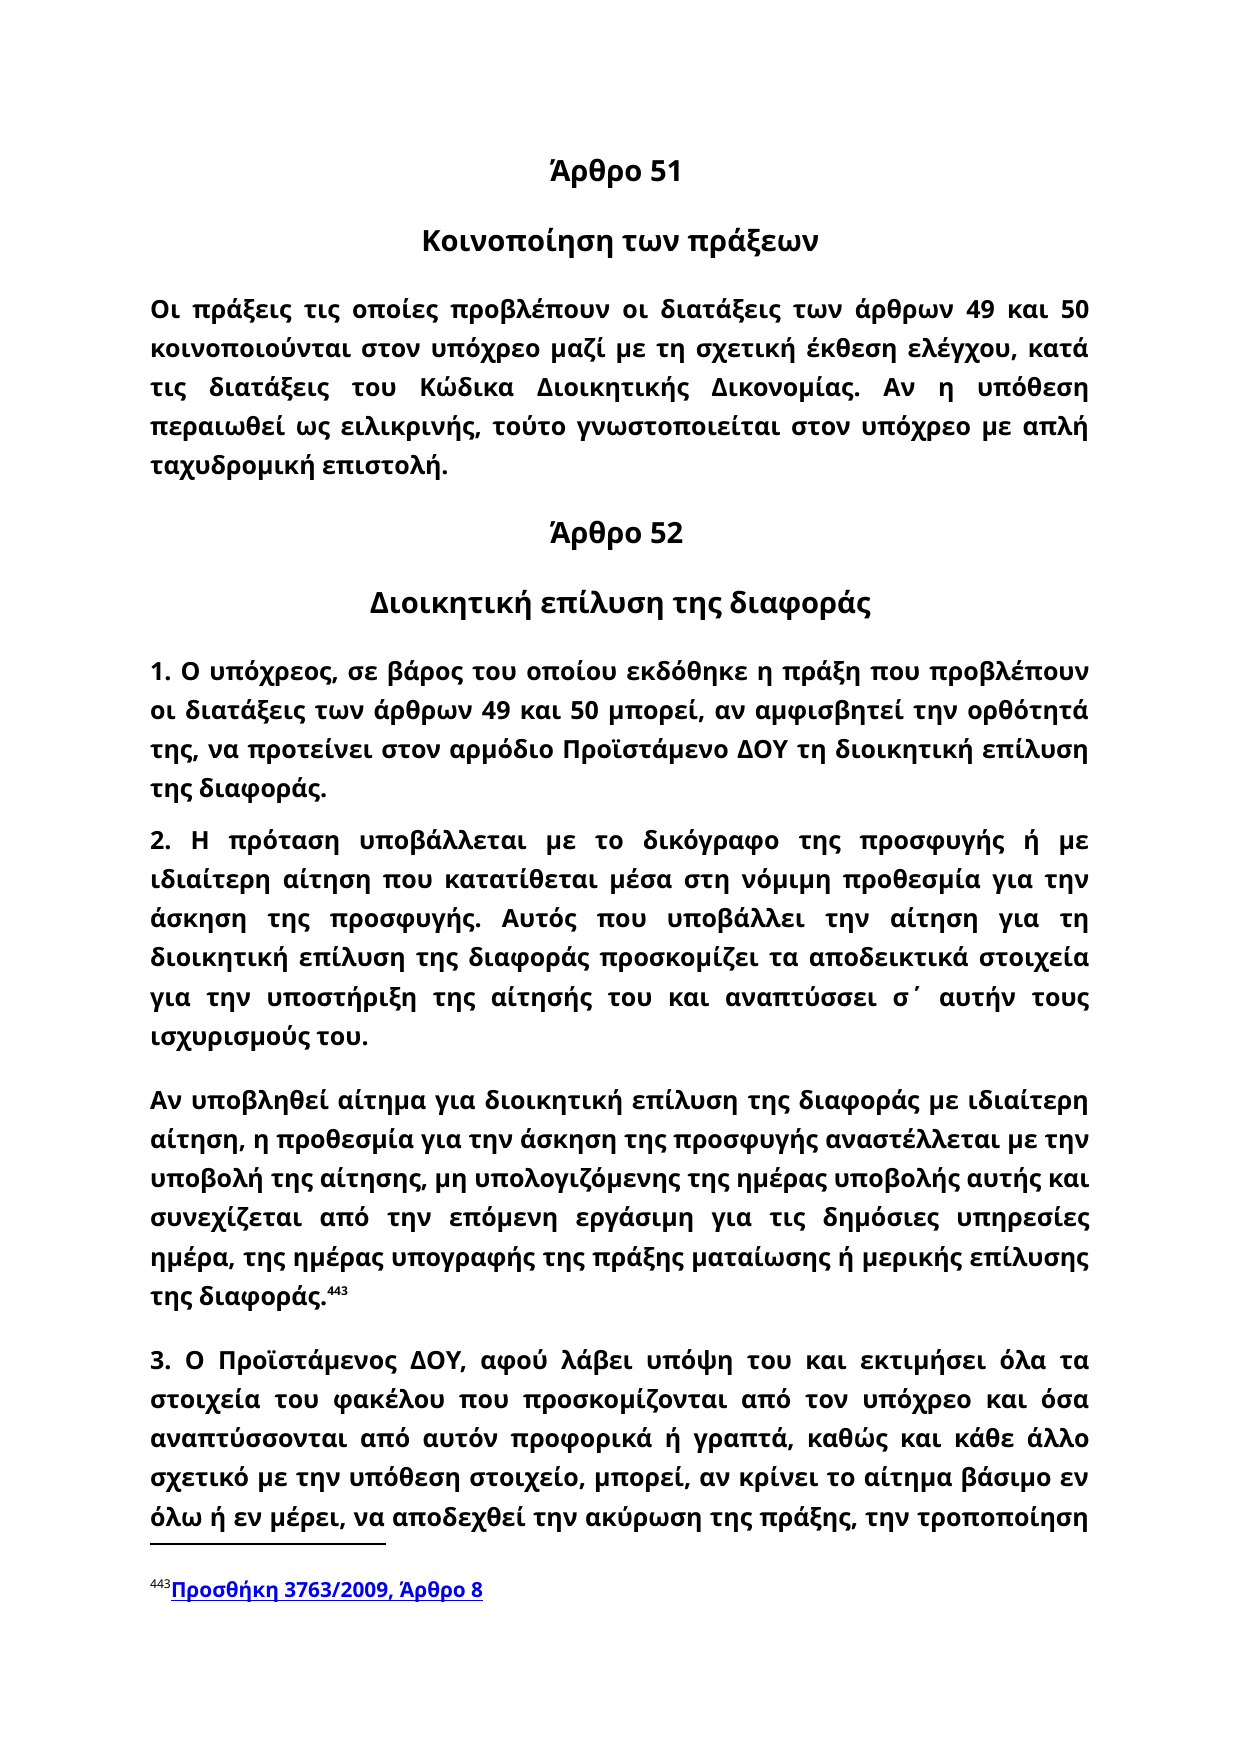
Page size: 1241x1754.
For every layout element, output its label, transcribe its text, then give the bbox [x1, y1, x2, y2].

text 3. Ο Προϊστάμενος ΔΟΥ, αφού λάβει υπόψη του και εκτιμήσει όλα τα στοιχεία του φακέλου που προσκομίζονται από τον υπόχρεο και όσα αναπτύσσονται από αυτόν προφορικά ή γραπτά, καθώς και κάθε άλλο σχετικό με την υπόθεση στοιχείο, μπορεί, αν κρίνει το αίτημα βάσιμο εν όλω ή εν μέρει, να αποδεχθεί την ακύρωση της πράξης, την τροποποίηση [150, 1342, 1090, 1533]
text Προσθήκη 3763/2009, Άρθρο 8 [150, 1576, 1090, 1604]
text 1. Ο υπόχρεος, σε βάρος του οποίου εκδόθηκε η πράξη που προβλέπουν οι διατάξεις των άρθρων 49 και 50 μπορεί, αν αμφισβητεί την ορθότητά της, να προτείνει στον αρμόδιο Προϊστάμενο ΔΟΥ τη διοικητική επίλυση της διαφοράς. [150, 653, 1090, 805]
subtitle Άρθρο 52 [150, 512, 1090, 552]
subtitle Άρθρο 51 [150, 150, 1090, 190]
subtitle Διοικητική επίλυση της διαφοράς [150, 583, 1090, 622]
text Αν υποβληθεί αίτημα για διοικητική επίλυση της διαφοράς με ιδιαίτερη αίτηση, η προθεσμία για την άσκηση της προσφυγής αναστέλλεται με την υποβολή της αίτησης, μη υπολογιζόμενης της ημέρας υποβολής αυτής και συνεχίζεται από την επόμενη εργάσιμη για τις δημόσιες υπηρεσίες ημέρα, της ημέρας υπογραφής της πράξης ματαίωσης ή μερικής επίλυσης της διαφοράς. [150, 1082, 1090, 1312]
subtitle Κοινοποίηση των πράξεων [150, 221, 1090, 260]
text 2. Η πρόταση υποβάλλεται με το δικόγραφο της προσφυγής ή με ιδιαίτερη αίτηση που κατατίθεται μέσα στη νόμιμη προθεσμία για την άσκηση της προσφυγής. Αυτός που υποβάλλει την αίτηση για τη διοικητική επίλυση της διαφοράς προσκομίζει τα αποδεικτικά στοιχεία για την υποστήριξη της αίτησής του και αναπτύσσει σ΄ αυτήν τους ισχυρισμούς του. [150, 822, 1090, 1052]
text Οι πράξεις τις οποίες προβλέπουν οι διατάξεις των άρθρων 49 και 50 κοινοποιούνται στον υπόχρεο μαζί με τη σχετική έκθεση ελέγχου, κατά τις διατάξεις του Κώδικα Διοικητικής Δικονομίας. Αν η υπόθεση περαιωθεί ως ειλικρινής, τούτο γνωστοποιείται στον υπόχρεο με απλή ταχυδρομική επιστολή. [150, 291, 1090, 482]
